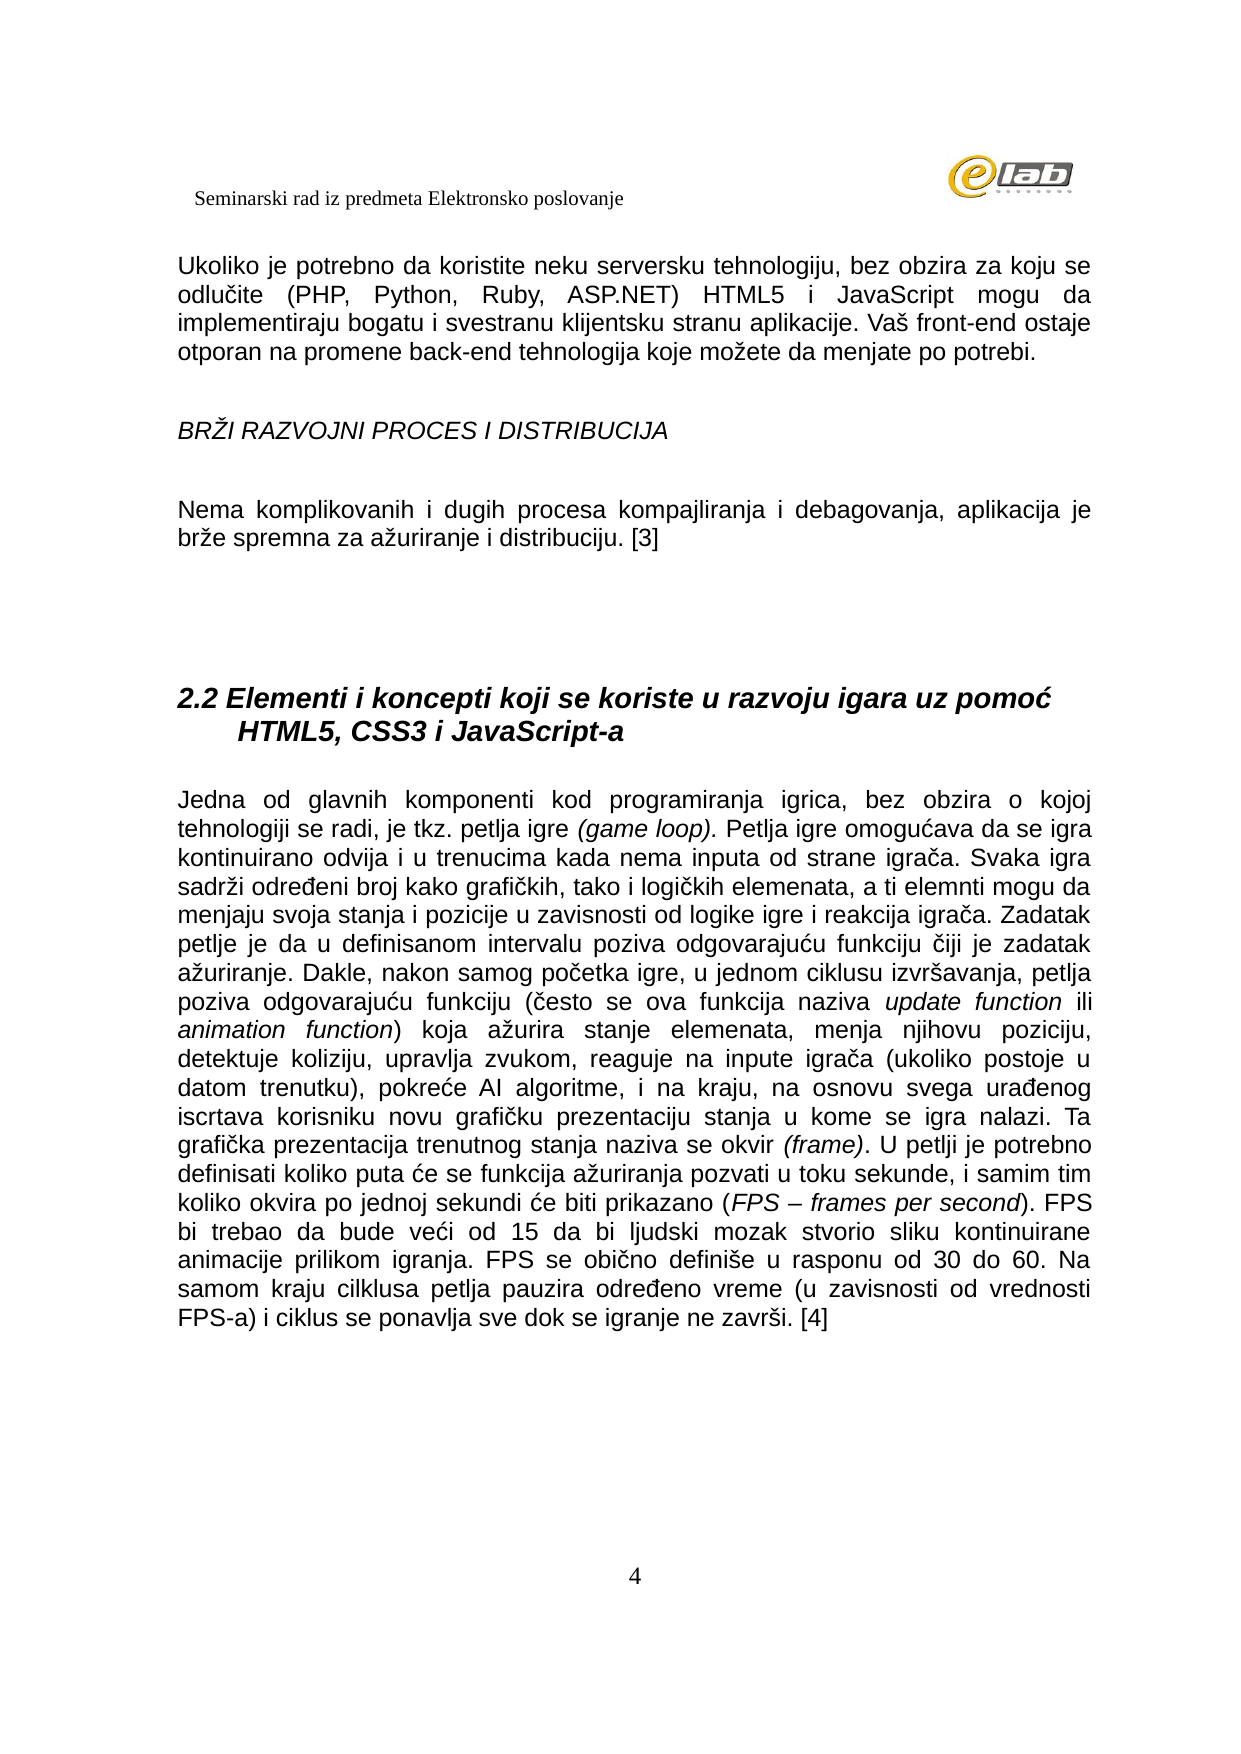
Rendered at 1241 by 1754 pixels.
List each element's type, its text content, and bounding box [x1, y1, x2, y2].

text Ukoliko je potrebno da koristite neku serversku tehnologiju, bez obzira za koju se odlučite (PHP, Python, Ruby, ASP.NET) HTML5 i JavaScript mogu da implementiraju bogatu i svestranu klijentsku stranu aplikacije. Vaš front-end ostaje otporan na promene back-end tehnologija koje možete da menjate po potrebi. [177, 251, 1093, 366]
text Jedna od glavnih komponenti kod programiranja igrica, bez obzira o kojoj tehnologiji se radi, je tkz. petlja igre (game loop). Petlja igre omogućava da se igra kontinuirano odvija i u trenucima kada nema inputa od strane igrača. Svaka igra sadrži određeni broj kako grafičkih, tako i logičkih elemenata, a ti elemnti mogu da menjaju svoja stanja i pozicije u zavisnosti od logike igre i reakcija igrača. Zadatak petlje je da u definisanom intervalu poziva odgovarajuću funkciju čiji je zadatak ažuriranje. Dakle, nakon samog početka igre, u jednom ciklusu izvršavanja, petlja poziva odgovarajuću funkciju (često se ova funkcija naziva update function ili animation function) koja ažurira stanje elemenata, menja njihovu poziciju, detektuje koliziju, upravlja zvukom, reaguje na inpute igrača (ukoliko postoje u datom trenutku), pokreće AI algoritme, i na kraju, na osnovu svega urađenog iscrtava korisniku novu grafičku prezentaciju stanja u kome se igra nalazi. Ta grafička prezentacija trenutnog stanja naziva se okvir (frame). U petlji je potrebno definisati koliko puta će se funkcija ažuriranja pozvati u toku sekunde, i samim tim koliko okvira po jednoj sekundi će biti prikazano (FPS – frames per second). FPS bi trebao da bude veći od 15 da bi ljudski mozak stvorio sliku kontinuirane animacije prilikom igranja. FPS se obično definiše u rasponu od 30 do 60. Na samom kraju cilklusa petlja pauzira određeno vreme (u zavisnosti od vrednosti FPS-a) i ciklus se ponavlja sve dok se igranje ne završi. [4] [177, 786, 1093, 1332]
text BRŽI RAZVOJNI PROCES I DISTRIBUCIJA [177, 416, 1093, 445]
text Nema komplikovanih i dugih procesa kompajliranja i debagovanja, aplikacija je brže spremna za ažuriranje i distribuciju. [3] [177, 495, 1093, 552]
picture [946, 155, 1074, 198]
subtitle 2.2 Elementi i koncepti koji se koriste u razvoju igara uz pomoć HTML5, CSS3 i JavaScript-a [177, 681, 1093, 748]
